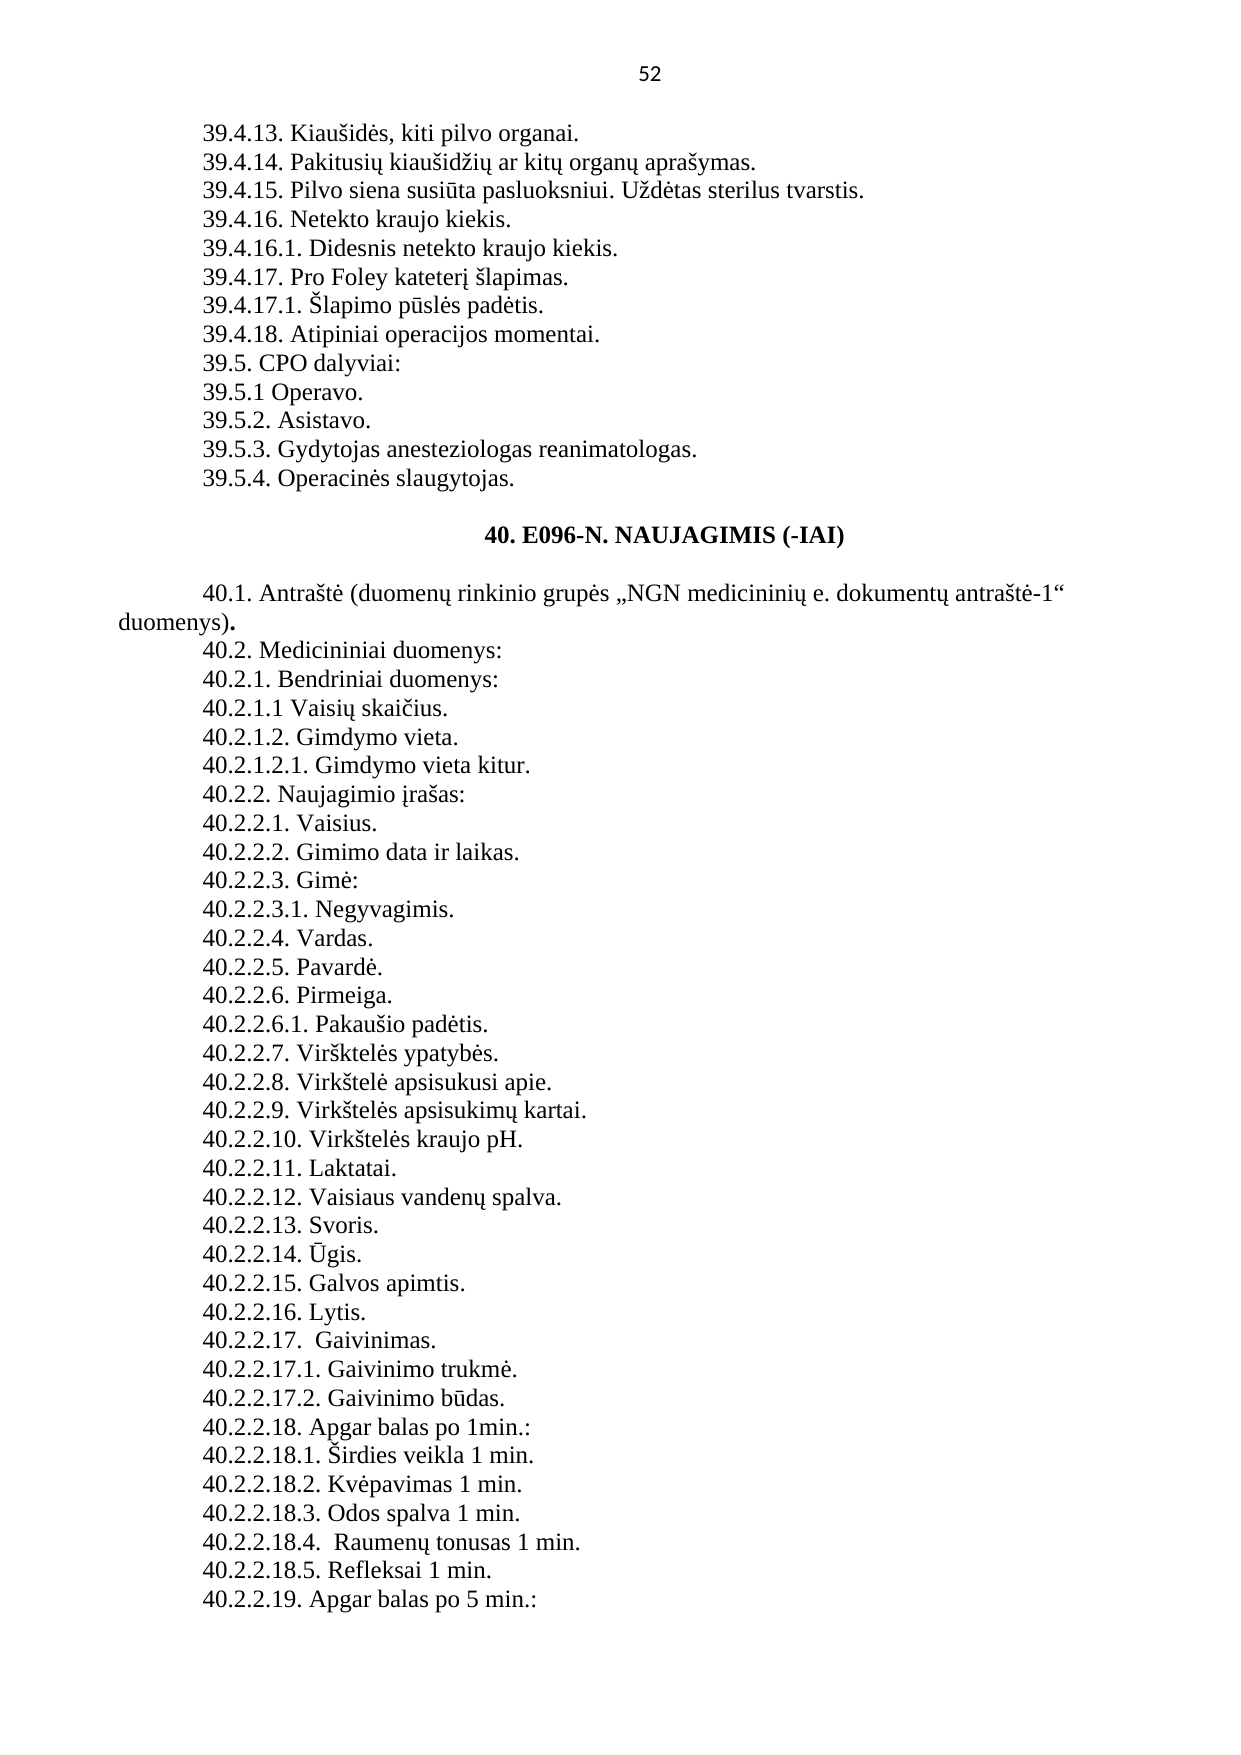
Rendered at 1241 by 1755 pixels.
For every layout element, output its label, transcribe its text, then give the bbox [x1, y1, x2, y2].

text 39.4.17. Pro Foley kateterį šlapimas. [118, 262, 1122, 291]
text 40.2.2.1. Vaisius. [118, 808, 1122, 837]
text 40. E096-N. NAUJAGIMIS (-IAI) [207, 521, 1122, 549]
text 40.2.2.8. Virkštelė apsisukusi apie. [118, 1067, 1122, 1096]
text 40.2.2.12. Vaisiaus vandenų spalva. [118, 1182, 1122, 1211]
text 40.2.2.3.1. Negyvagimis. [118, 894, 1122, 923]
text 39.4.13. Kiaušidės, kiti pilvo organai. [118, 118, 1122, 147]
text 40.2.2.16. Lytis. [118, 1297, 1122, 1326]
text 40.2.2.18.5. Refleksai 1 min. [118, 1556, 1122, 1584]
text 39.4.16.1. Didesnis netekto kraujo kiekis. [118, 233, 1122, 262]
text 40.2.2.18.3. Odos spalva 1 min. [118, 1498, 1122, 1527]
text 40.2.2.18.2. Kvėpavimas 1 min. [118, 1469, 1122, 1498]
text 40.2. Medicininiai duomenys: [118, 636, 1122, 664]
text 40.2.2.17.2. Gaivinimo būdas. [118, 1383, 1122, 1412]
text 40.2.2.17.1. Gaivinimo trukmė. [118, 1354, 1122, 1383]
text 39.4.15. Pilvo siena susiūta pasluoksniui. Uždėtas sterilus tvarstis. [118, 176, 1122, 204]
text 40.2.2.2. Gimimo data ir laikas. [118, 837, 1122, 866]
text 40.2.2.11. Laktatai. [118, 1153, 1122, 1182]
text 40.2.2.6.1. Pakaušio padėtis. [118, 1009, 1122, 1038]
text 39.4.18. Atipiniai operacijos momentai. [118, 319, 1122, 348]
text 40.2.2.10. Virkštelės kraujo pH. [118, 1124, 1122, 1153]
text 40.2.2.18.1. Širdies veikla 1 min. [118, 1441, 1122, 1469]
text 39.4.17.1. Šlapimo pūslės padėtis. [118, 291, 1122, 319]
text 40.2.2.18. Apgar balas po 1min.: [118, 1412, 1122, 1441]
text 40.2.2.18.4. Raumenų tonusas 1 min. [118, 1527, 1122, 1556]
text 40.2.1.1 Vaisių skaičius. [118, 693, 1122, 722]
text 40.2.2.4. Vardas. [118, 923, 1122, 952]
text 40.2.1.2.1. Gimdymo vieta kitur. [118, 751, 1122, 779]
text 40.2.2.7. Viršktelės ypatybės. [118, 1038, 1122, 1067]
text 39.5.1 Operavo. [118, 377, 1122, 406]
text 39.4.14. Pakitusių kiaušidžių ar kitų organų aprašymas. [118, 147, 1122, 176]
text 40.2.2.3. Gimė: [118, 866, 1122, 894]
text 40.1. Antraštė (duomenų rinkinio grupės „NGN medicininių e. dokumentų antraštė-1“ duomenys). [118, 578, 1122, 636]
text 40.2.2.6. Pirmeiga. [118, 981, 1122, 1009]
text 40.2.1.2. Gimdymo vieta. [118, 722, 1122, 751]
text 40.2.2.17. Gaivinimas. [118, 1326, 1122, 1354]
text 40.2.2.5. Pavardė. [118, 952, 1122, 981]
text 39.5. CPO dalyviai: [118, 348, 1122, 377]
text 40.2.2.13. Svoris. [118, 1211, 1122, 1239]
text 40.2.1. Bendriniai duomenys: [118, 664, 1122, 693]
text 39.5.4. Operacinės slaugytojas. [118, 463, 1122, 492]
text 40.2.2. Naujagimio įrašas: [118, 779, 1122, 808]
text 40.2.2.14. Ūgis. [118, 1239, 1122, 1268]
text 39.5.2. Asistavo. [118, 406, 1122, 434]
text 40.2.2.15. Galvos apimtis. [118, 1268, 1122, 1297]
text 40.2.2.9. Virkštelės apsisukimų kartai. [118, 1096, 1122, 1124]
text 39.4.16. Netekto kraujo kiekis. [118, 204, 1122, 233]
text 39.5.3. Gydytojas anesteziologas reanimatologas. [118, 434, 1122, 463]
text 40.2.2.19. Apgar balas po 5 min.: [118, 1584, 1122, 1613]
